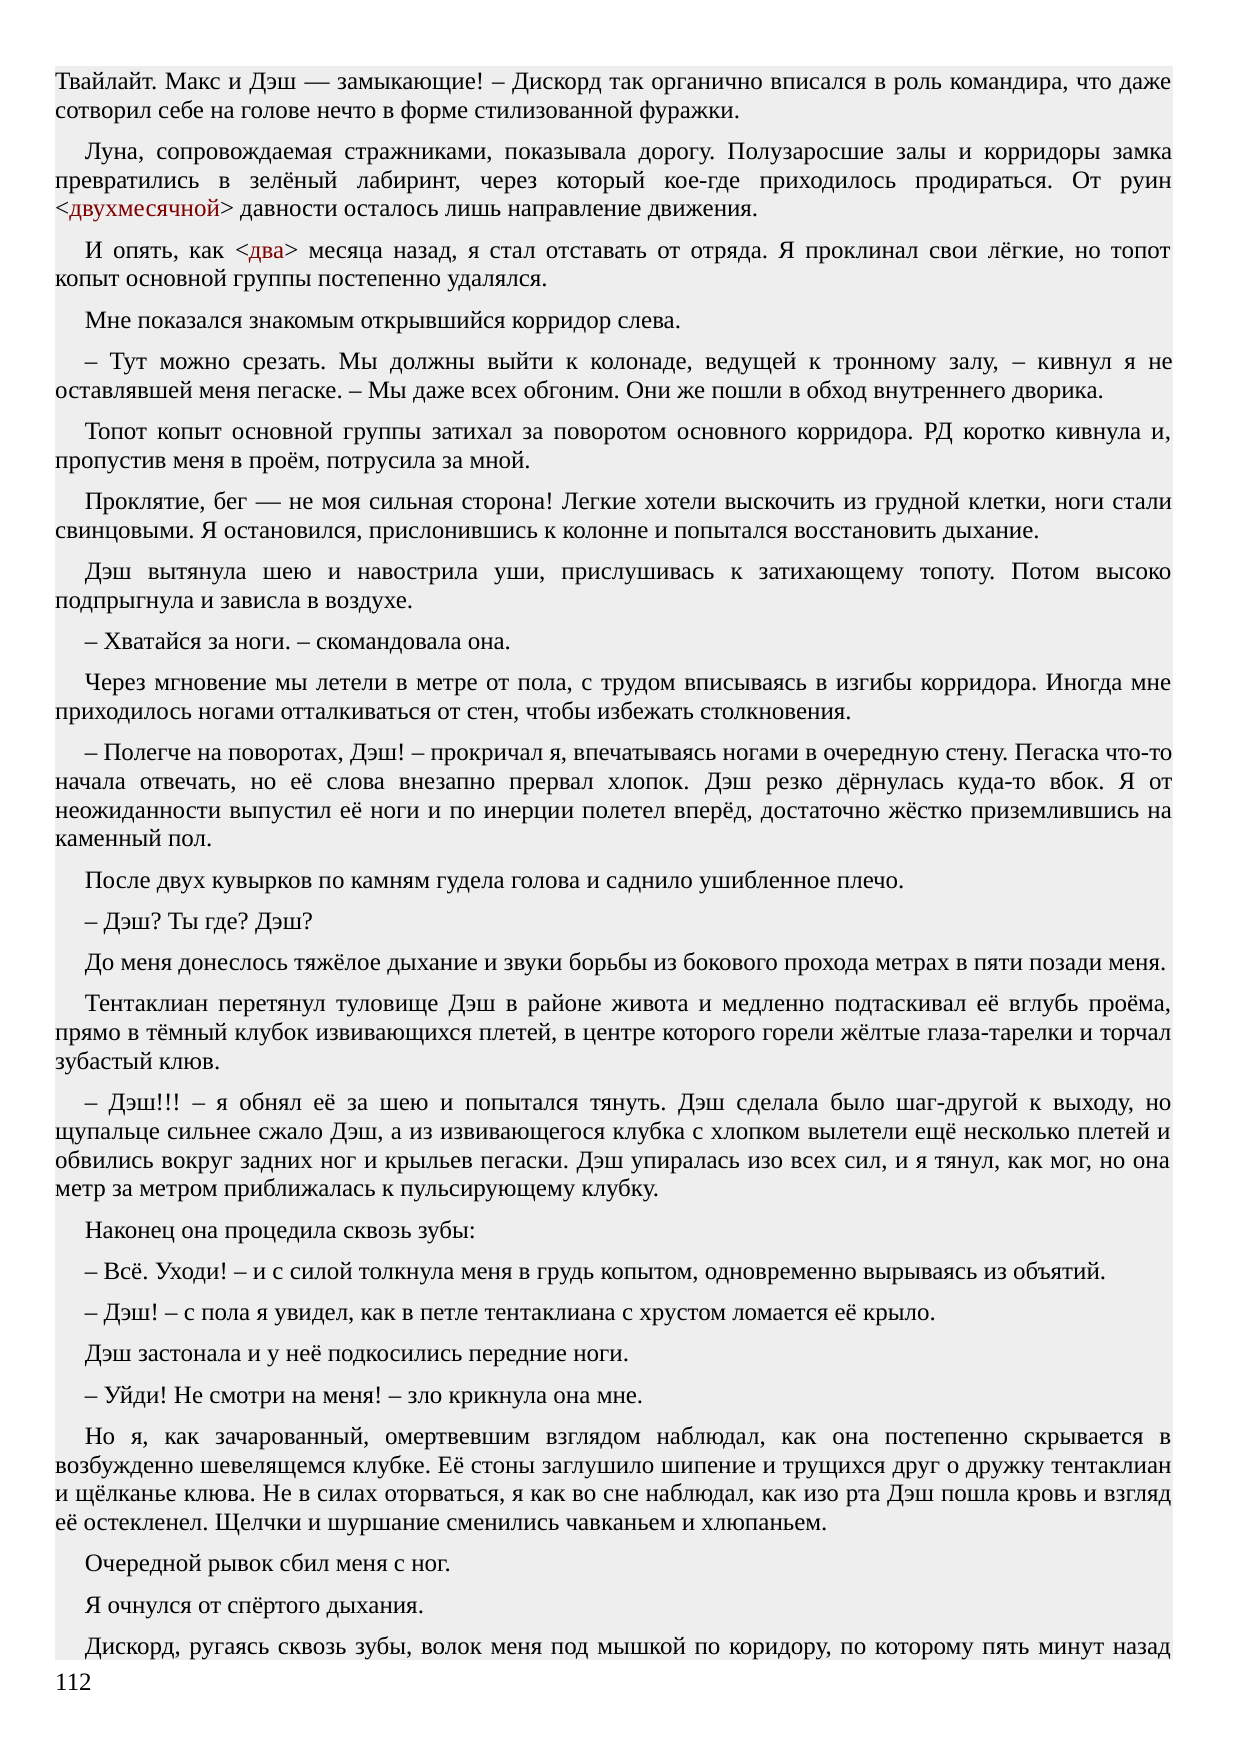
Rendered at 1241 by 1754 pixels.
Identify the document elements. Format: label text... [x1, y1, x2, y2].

text Дэш застонала и у неё подкосились передние ноги. [55, 1338, 1173, 1367]
text Я очнулся от спёртого дыхания. [55, 1590, 1173, 1618]
text Луна, сопровождаемая стражниками, показывала дорогу. Полузаросшие залы и корридоры замка превратились в зелёный лабиринт, через который кое-где приходилось продираться. От руин <двухмесячной> давности осталось лишь направление движения. [55, 136, 1173, 222]
text Тентаклиан перетянул туловище Дэш в районе живота и медленно подтаскивал её вглубь проёма, прямо в тёмный клубок извивающихся плетей, в центре которого горели жёлтые глаза-тарелки и торчал зубастый клюв. [55, 988, 1173, 1075]
text – Дэш!!! – я обнял её за шею и попытался тянуть. Дэш сделала было шаг-другой к выходу, но щупальце сильнее сжало Дэш, а из извивающегося клубка с хлопком вылетели ещё несколько плетей и обвились вокруг задних ног и крыльев пегаски. Дэш упиралась изо всех сил, и я тянул, как мог, но она метр за метром приближалась к пульсирующему клубку. [55, 1087, 1173, 1202]
text И опять, как <два> месяца назад, я стал отставать от отряда. Я проклинал свои лёгкие, но топот копыт основной группы постепенно удалялся. [55, 235, 1173, 292]
text Мне показался знакомым открывшийся корридор слева. [55, 305, 1173, 333]
text До меня донеслось тяжёлое дыхание и звуки борьбы из бокового прохода метрах в пяти позади меня. [55, 947, 1173, 976]
text Проклятие, бег — не моя сильная сторона! Легкие хотели выскочить из грудной клетки, ноги стали свинцовыми. Я остановился, прислонившись к колонне и попытался восстановить дыхание. [55, 486, 1173, 543]
text Очередной рывок сбил меня с ног. [55, 1548, 1173, 1577]
text Дискорд, ругаясь сквозь зубы, волок меня под мышкой по коридору, по которому пять минут назад [55, 1631, 1173, 1660]
text – Уйди! Не смотри на меня! – зло крикнула она мне. [55, 1380, 1173, 1408]
text – Тут можно срезать. Мы должны выйти к колонаде, ведущей к тронному залу, – кивнул я не оставлявшей меня пегаске. – Мы даже всех обгоним. Они же пошли в обход внутреннего дворика. [55, 346, 1173, 403]
text Дэш вытянула шею и навострила уши, прислушивась к затихающему топоту. Потом высоко подпрыгнула и зависла в воздухе. [55, 556, 1173, 613]
text Через мгновение мы летели в метре от пола, с трудом вписываясь в изгибы корридора. Иногда мне приходилось ногами отталкиваться от стен, чтобы избежать столкновения. [55, 667, 1173, 725]
text – Полегче на поворотах, Дэш! – прокричал я, впечатываясь ногами в очередную стену. Пегаска что-то начала отвечать, но её слова внезапно прервал хлопок. Дэш резко дёрнулась куда-то вбок. Я от неожиданности выпустил её ноги и по инерции полетел вперёд, достаточно жёстко приземлившись на каменный пол. [55, 737, 1173, 852]
text – Дэш! – с пола я увидел, как в петле тентаклиана с хрустом ломается её крыло. [55, 1297, 1173, 1326]
text – Всё. Уходи! – и с силой толкнула меня в грудь копытом, одновременно вырываясь из объятий. [55, 1256, 1173, 1285]
text Но я, как зачарованный, омертвевшим взглядом наблюдал, как она постепенно скрывается в возбужденно шевелящемся клубке. Её стоны заглушило шипение и трущихся друг о дружку тентаклиан и щёлканье клюва. Не в силах оторваться, я как во сне наблюдал, как изо рта Дэш пошла кровь и взгляд её остекленел. Щелчки и шуршание сменились чавканьем и хлюпаньем. [55, 1421, 1173, 1536]
text После двух кувырков по камням гудела голова и саднило ушибленное плечо. [55, 865, 1173, 893]
text – Хватайся за ноги. – скомандовала она. [55, 626, 1173, 655]
text Твайлайт. Макс и Дэш — замыкающие! – Дискорд так органично вписался в роль командира, что даже сотворил себе на голове нечто в форме стилизованной фуражки. [55, 66, 1173, 123]
text Наконец она процедила сквозь зубы: [55, 1215, 1173, 1243]
text – Дэш? Ты где? Дэш? [55, 906, 1173, 935]
text Топот копыт основной группы затихал за поворотом основного корридора. РД коротко кивнула и, пропустив меня в проём, потрусила за мной. [55, 416, 1173, 473]
